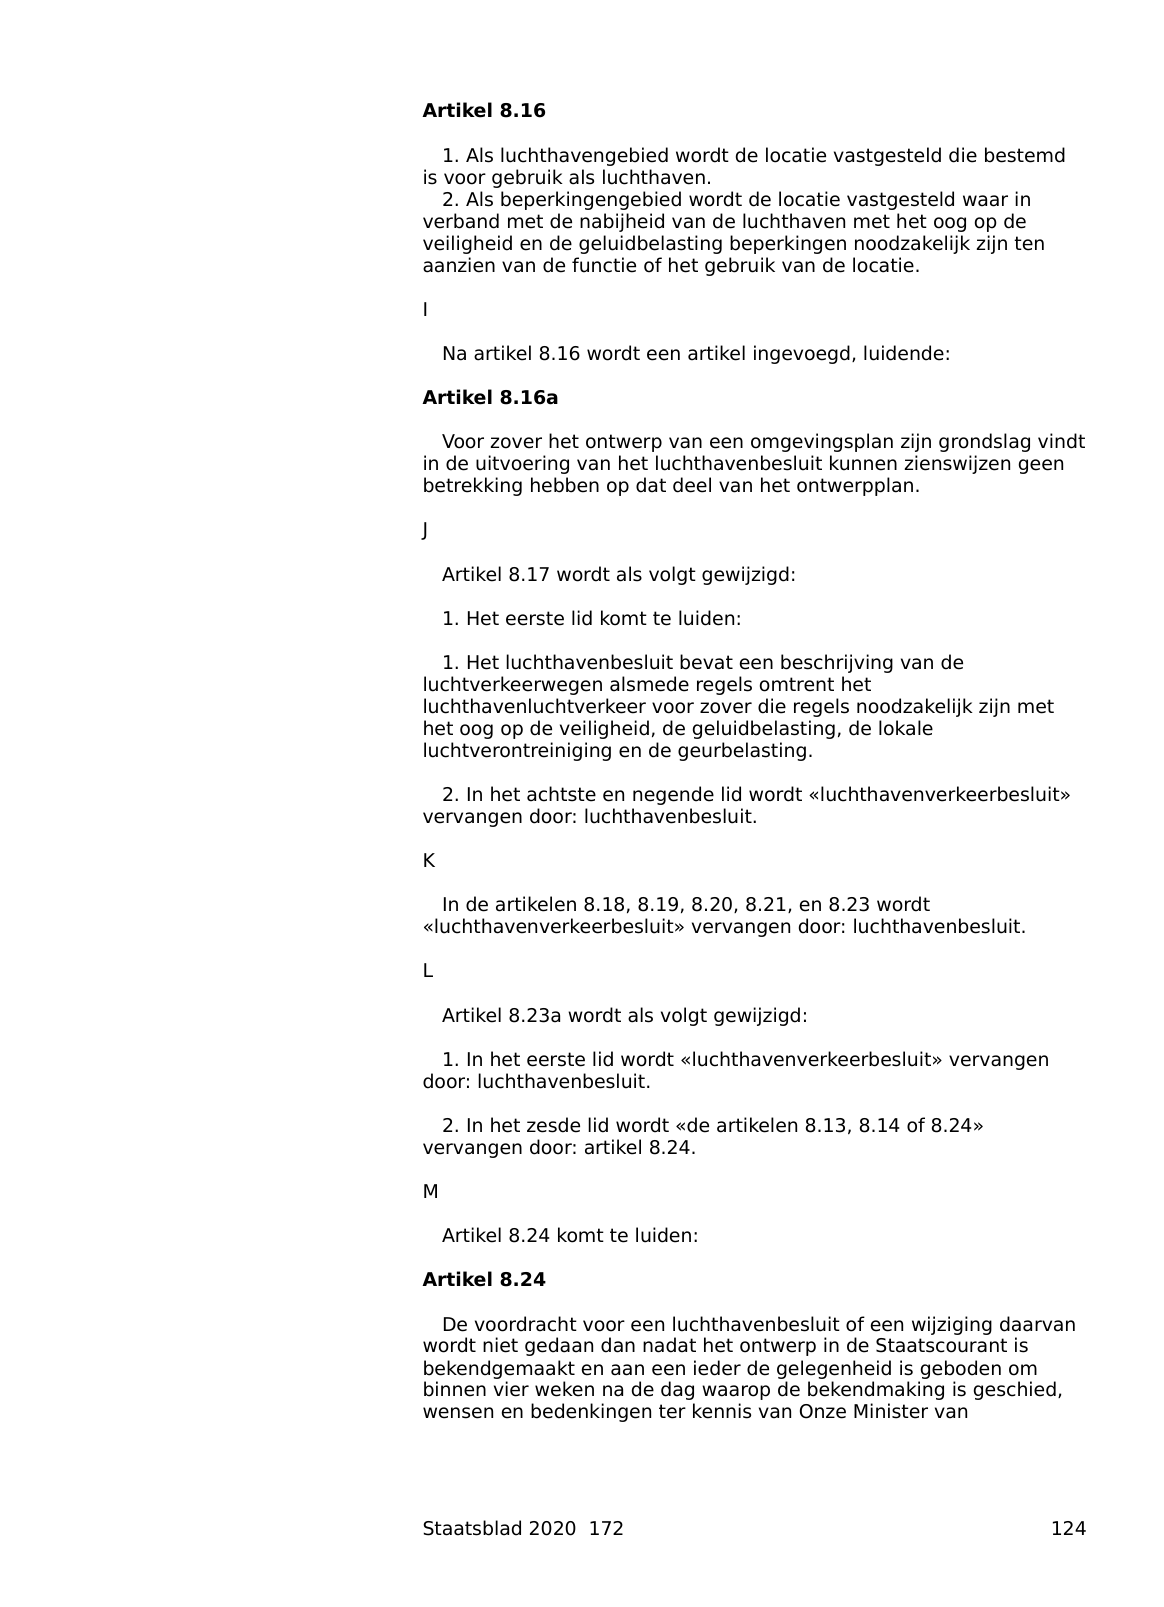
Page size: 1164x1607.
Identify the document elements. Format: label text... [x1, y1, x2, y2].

subtitle Artikel 8.16 [422, 100, 1087, 122]
text Voor zover het ontwerp van een omgevingsplan zijn grondslag vindt in de uitvoering van het luchthavenbesluit kunnen zienswijzen geen betrekking hebben op dat deel van het ontwerpplan. [422, 431, 1087, 497]
text M [422, 1181, 1087, 1203]
text 2. Als beperkingengebied wordt de locatie vastgesteld waar in verband met de nabijheid van de luchthaven met het oog op de veiligheid en de geluidbelasting beperkingen noodzakelijk zijn ten aanzien van de functie of het gebruik van de locatie. [422, 188, 1087, 276]
text Na artikel 8.16 wordt een artikel ingevoegd, luidende: [422, 343, 1087, 365]
text Artikel 8.23a wordt als volgt gewijzigd: [422, 1004, 1087, 1026]
text 1. In het eerste lid wordt «luchthavenverkeerbesluit» vervangen door: luchthavenbesluit. [422, 1049, 1087, 1093]
text L [422, 960, 1087, 982]
text In de artikelen 8.18, 8.19, 8.20, 8.21, en 8.23 wordt «luchthavenverkeerbesluit» vervangen door: luchthavenbesluit. [422, 894, 1087, 938]
text J [422, 519, 1087, 541]
text K [422, 850, 1087, 872]
text 1. Het luchthavenbesluit bevat een beschrijving van de luchtverkeerwegen alsmede regels omtrent het luchthavenluchtverkeer voor zover die regels noodzakelijk zijn met het oog op de veiligheid, de geluidbelasting, de lokale luchtverontreiniging en de geurbelasting. [422, 652, 1087, 762]
text 1. Als luchthavengebied wordt de locatie vastgesteld die bestemd is voor gebruik als luchthaven. [422, 144, 1087, 188]
text I [422, 299, 1087, 321]
subtitle Artikel 8.24 [422, 1269, 1087, 1291]
text Artikel 8.17 wordt als volgt gewijzigd: [422, 563, 1087, 585]
text Artikel 8.24 komt te luiden: [422, 1225, 1087, 1247]
subtitle Artikel 8.16a [422, 387, 1087, 409]
text 2. In het zesde lid wordt «de artikelen 8.13, 8.14 of 8.24» vervangen door: artikel 8.24. [422, 1115, 1087, 1159]
text De voordracht voor een luchthavenbesluit of een wijziging daarvan wordt niet gedaan dan nadat het ontwerp in de Staatscourant is bekendgemaakt en aan een ieder de gelegenheid is geboden om binnen vier weken na de dag waarop de bekendmaking is geschied, wensen en bedenkingen ter kennis van Onze Minister van [422, 1313, 1087, 1423]
text 1. Het eerste lid komt te luiden: [422, 608, 1087, 629]
text 2. In het achtste en negende lid wordt «luchthavenverkeerbesluit» vervangen door: luchthavenbesluit. [422, 784, 1087, 828]
